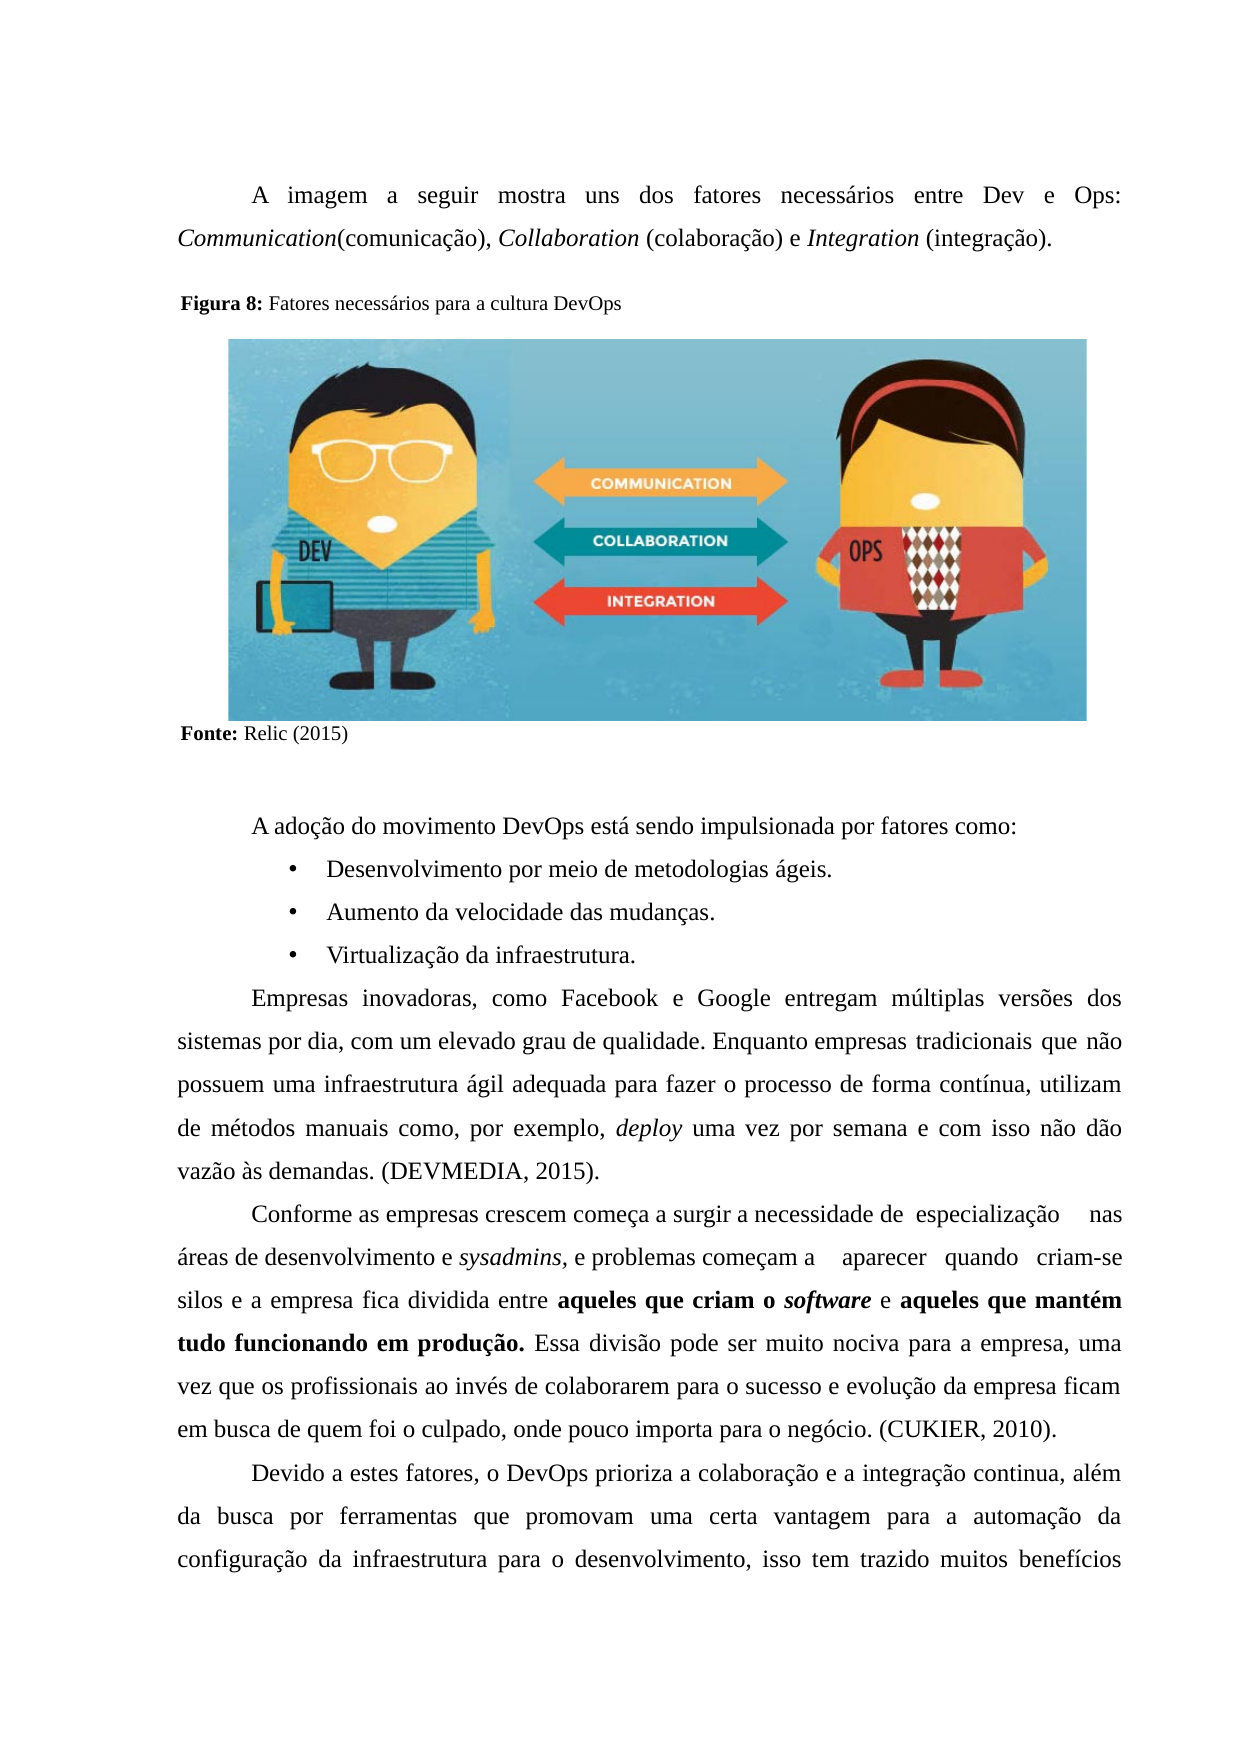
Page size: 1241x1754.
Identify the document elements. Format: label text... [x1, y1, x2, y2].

list Virtualização da infraestrutura. [288, 940, 1122, 969]
text A imagem a seguir mostra uns dos fatores necessários entre Dev e Ops: Communication(comunicação), Collaboration (colaboração) e Integration (integração). [177, 180, 1122, 252]
list Aumento da velocidade das mudanças. [288, 897, 1122, 926]
text A adoção do movimento DevOps está sendo impulsionada por fatores como: [177, 811, 1122, 839]
text Conforme as empresas crescem começa a surgir a necessidade de especialização nas áreas de desenvolvimento e sysadmins, e problemas começam a aparecer quando criam-se silos e a empresa fica dividida entre aqueles que criam o software e aqueles que mantém tudo funcionando em produção. Essa divisão pode ser muito nociva para a empresa, uma vez que os profissionais ao invés de colaborarem para o sucesso e evolução da empresa ficam em busca de quem foi o culpado, onde pouco importa para o negócio. (CUKIER, 2010). [177, 1199, 1122, 1443]
picture [228, 339, 1087, 721]
text Devido a estes fatores, o DevOps prioriza a colaboração e a integração continua, além da busca por ferramentas que promovam uma certa vantagem para a automação da configuração da infraestrutura para o desenvolvimento, isso tem trazido muitos benefícios [177, 1458, 1122, 1573]
text Fonte: Relic (2015) [180, 721, 1134, 744]
list Desenvolvimento por meio de metodologias ágeis. [288, 854, 1122, 883]
text Figura 8: Fatores necessários para a cultura DevOps [180, 291, 1134, 315]
text Empresas inovadoras, como Facebook e Google entregam múltiplas versões dos sistemas por dia, com um elevado grau de qualidade. Enquanto empresas tradicionais que não possuem uma infraestrutura ágil adequada para fazer o processo de forma contínua, utilizam de métodos manuais como, por exemplo, deploy uma vez por semana e com isso não dão vazão às demandas. (DEVMEDIA, 2015). [177, 983, 1122, 1184]
